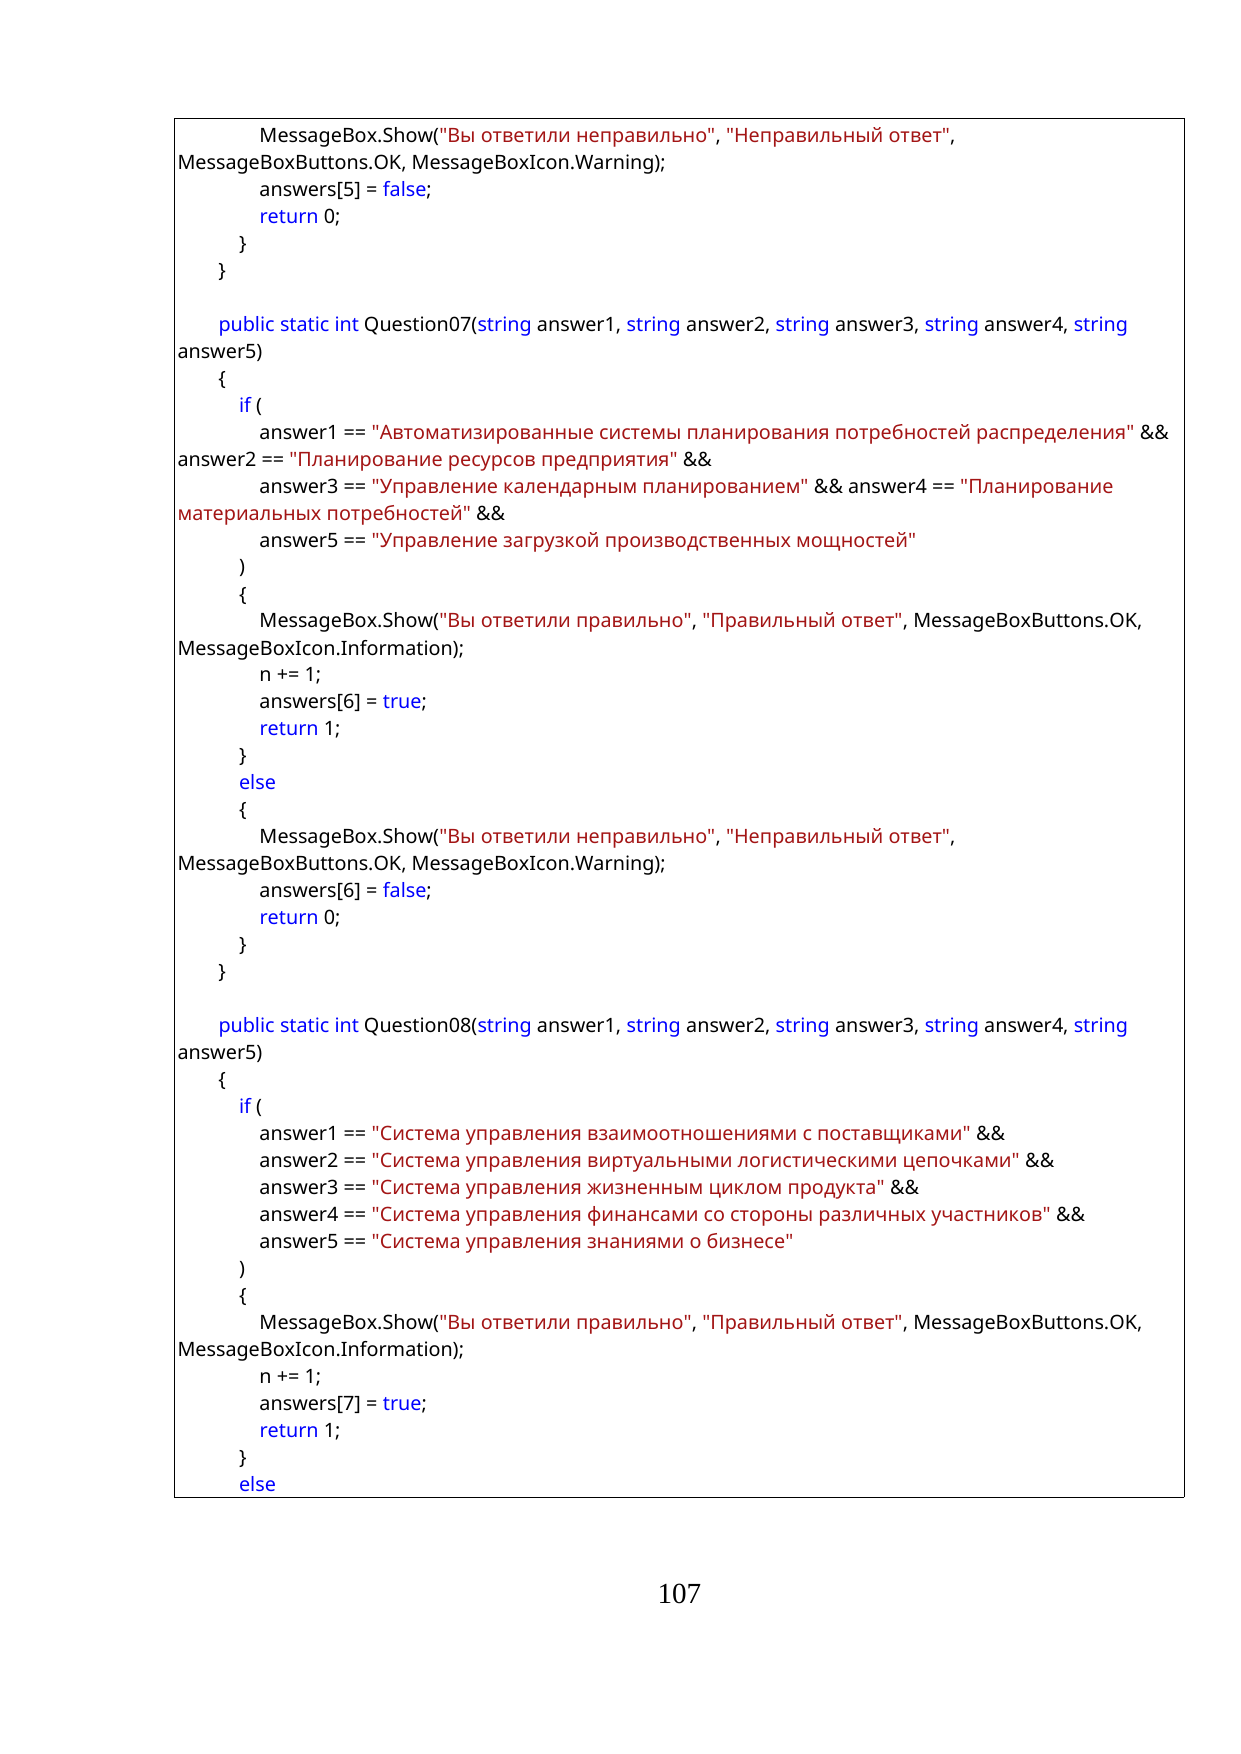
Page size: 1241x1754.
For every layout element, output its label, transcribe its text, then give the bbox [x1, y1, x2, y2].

text return 1; [177, 715, 1181, 742]
text } [177, 957, 1181, 984]
text MessageBox.Show("Вы ответили неправильно", "Неправильный ответ", MessageBoxButtons.OK, MessageBoxIcon.Warning); [175, 119, 1184, 175]
text else [177, 769, 1181, 796]
text answer2 == "Система управления виртуальными логистическими цепочками" && [177, 1146, 1181, 1173]
text return 0; [177, 903, 1181, 931]
text MessageBox.Show("Вы ответили правильно", "Правильный ответ", MessageBoxButtons.OK, MessageBoxIcon.Information); [177, 1308, 1181, 1362]
text if ( [177, 391, 1181, 418]
text n += 1; [177, 661, 1181, 688]
text } [177, 1443, 1181, 1470]
text answers[5] = false; [177, 175, 1181, 202]
text } [177, 256, 1181, 283]
text if ( [177, 1092, 1181, 1119]
text answer5 == "Система управления знаниями о бизнесе" [177, 1227, 1181, 1254]
text public static int Question07(string answer1, string answer2, string answer3, string answer4, string answer5) [177, 310, 1181, 364]
text else [177, 1470, 1181, 1497]
text { [177, 1281, 1181, 1308]
text answers[6] = true; [177, 688, 1181, 715]
text } [177, 931, 1181, 957]
text ) [177, 1254, 1181, 1281]
text { [177, 1065, 1181, 1092]
text ) [177, 553, 1181, 580]
text return 1; [177, 1416, 1181, 1443]
text } [177, 229, 1181, 256]
text answers[6] = false; [177, 877, 1181, 903]
text answer1 == "Система управления взаимоотношениями с поставщиками" && [177, 1119, 1181, 1146]
text { [177, 796, 1181, 823]
text { [177, 580, 1181, 607]
text answer1 == "Автоматизированные системы планирования потребностей распределения" && answer2 == "Планирование ресурсов предприятия" && [177, 418, 1181, 472]
text answer4 == "Система управления финансами со стороны различных участников" && [177, 1200, 1181, 1227]
text public static int Question08(string answer1, string answer2, string answer3, string answer4, string answer5) [177, 1011, 1181, 1065]
text return 0; [177, 202, 1181, 229]
text MessageBox.Show("Вы ответили правильно", "Правильный ответ", MessageBoxButtons.OK, MessageBoxIcon.Information); [177, 607, 1181, 661]
text { [177, 364, 1181, 391]
text answer5 == "Управление загрузкой производственных мощностей" [177, 526, 1181, 553]
text n += 1; [177, 1362, 1181, 1389]
text MessageBox.Show("Вы ответили неправильно", "Неправильный ответ", MessageBoxButtons.OK, MessageBoxIcon.Warning); [177, 823, 1181, 877]
text answer3 == "Управление календарным планированием" && answer4 == "Планирование материальных потребностей" && [177, 472, 1181, 526]
text answer3 == "Система управления жизненным циклом продукта" && [177, 1173, 1181, 1200]
text answers[7] = true; [177, 1389, 1181, 1416]
text } [177, 742, 1181, 769]
